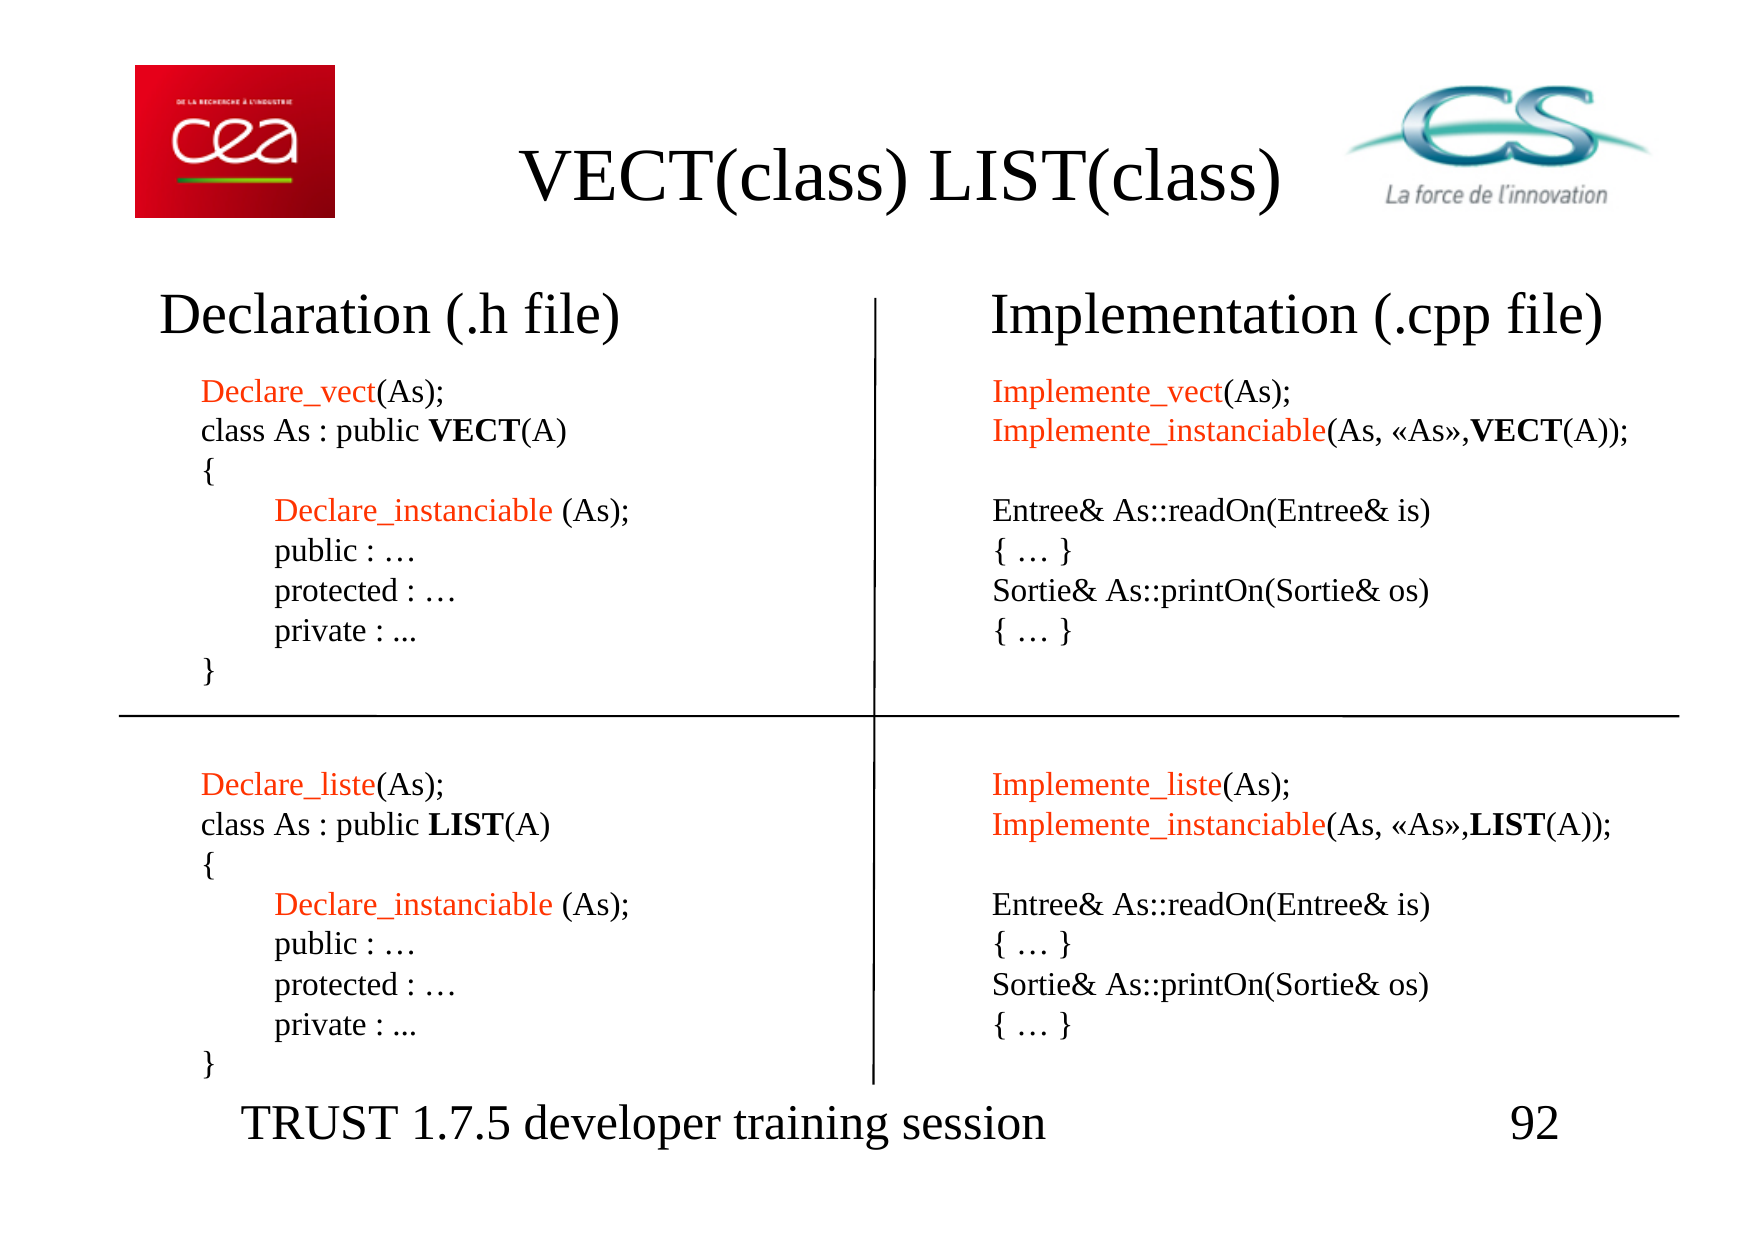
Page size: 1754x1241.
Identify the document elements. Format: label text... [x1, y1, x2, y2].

picture [135, 65, 335, 218]
title VECT(class) LIST(class) [225, 76, 1577, 264]
text_box Implementation (.cpp file) [975, 267, 1619, 354]
text_box Implemente_liste(As); Implemente_instanciable(As, «As»,LIST(A)); Entree& As::readOn(Entree& is) { … } Sortie& As::printOn(Sortie& os) { … } [977, 754, 1627, 1050]
text_box Declare_vect(As); class As : public VECT(A) { Declare_instanciable (As); public : … protected : … private : ... } [186, 361, 646, 696]
text_box Implemente_vect(As); Implemente_instanciable(As, «As»,VECT(A)); Entree& As::readOn(Entree& is) { … } Sortie& As::printOn(Sortie& os) { … } [977, 361, 1644, 656]
text_box Declaration (.h file) [145, 267, 637, 354]
picture [1340, 73, 1662, 218]
text_box Declare_liste(As); class As : public LIST(A) { Declare_instanciable (As); public : … protected : … private : ... } [186, 754, 646, 1090]
